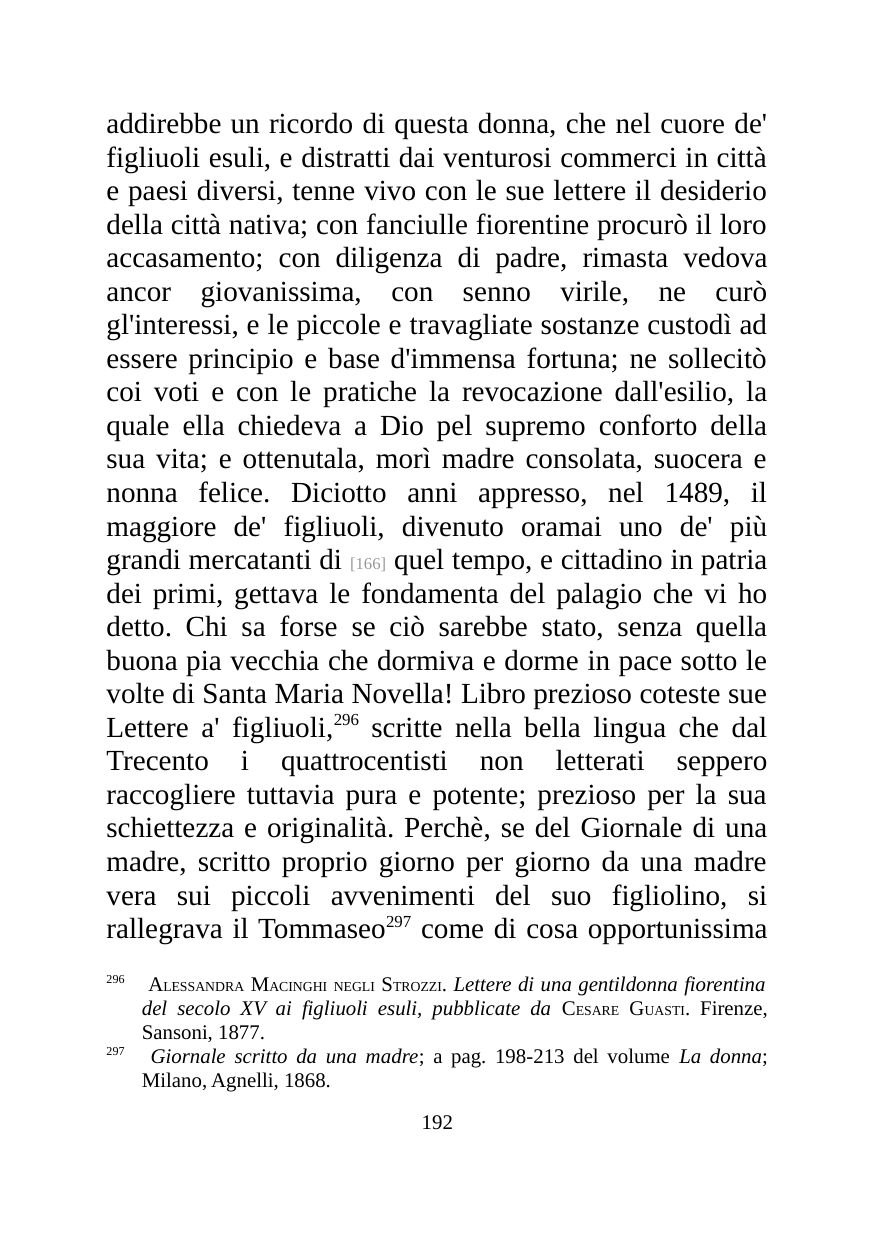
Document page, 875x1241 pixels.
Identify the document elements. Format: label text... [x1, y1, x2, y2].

text addirebbe un ricordo di questa donna, che nel cuore de' figliuoli esuli, e distratti dai venturosi commerci in città e paesi diversi, tenne vivo con le sue lettere il desiderio della città nativa; con fanciulle fiorentine procurò il loro accasamento; con diligenza di padre, rimasta vedova ancor giovanissima, con senno virile, ne curò gl'interessi, e le piccole e travagliate sostanze custodì ad essere principio e base d'immensa fortuna; ne sollecitò coi voti e con le pratiche la revocazione dall'esilio, la quale ella chiedeva a Dio pel supremo conforto della sua vita; e ottenutala, morì madre consolata, suocera e nonna felice. Diciotto anni appresso, nel 1489, il maggiore de' figliuoli, divenuto oramai uno de' più grandi mercatanti di [166] quel tempo, e cittadino in patria dei primi, gettava le fondamenta del palagio che vi ho detto. Chi sa forse se ciò sarebbe stato, senza quella buona pia vecchia che dormiva e dorme in pace sotto le volte di Santa Maria Novella! Libro prezioso coteste sue Lettere a' figliuoli, scritte nella bella lingua che dal Trecento i quattrocentisti non letterati seppero raccogliere tuttavia pura e potente; prezioso per la sua schiettezza e originalità. Perchè, se del Giornale di una madre, scritto proprio giorno per giorno da una madre vera sui piccoli avvenimenti del suo figliolino, si rallegrava il Tommaseo come di cosa opportunissima [106, 106, 768, 945]
text Alessandra Macinghi negli Strozzi. Lettere di una gentildonna fiorentina del secolo XV ai figliuoli esuli, pubblicate da Cesare Guasti. Firenze, Sansoni, 1877. [106, 972, 768, 1044]
text Giornale scritto da una madre; a pag. 198-213 del volume La donna; Milano, Agnelli, 1868. [106, 1044, 768, 1092]
